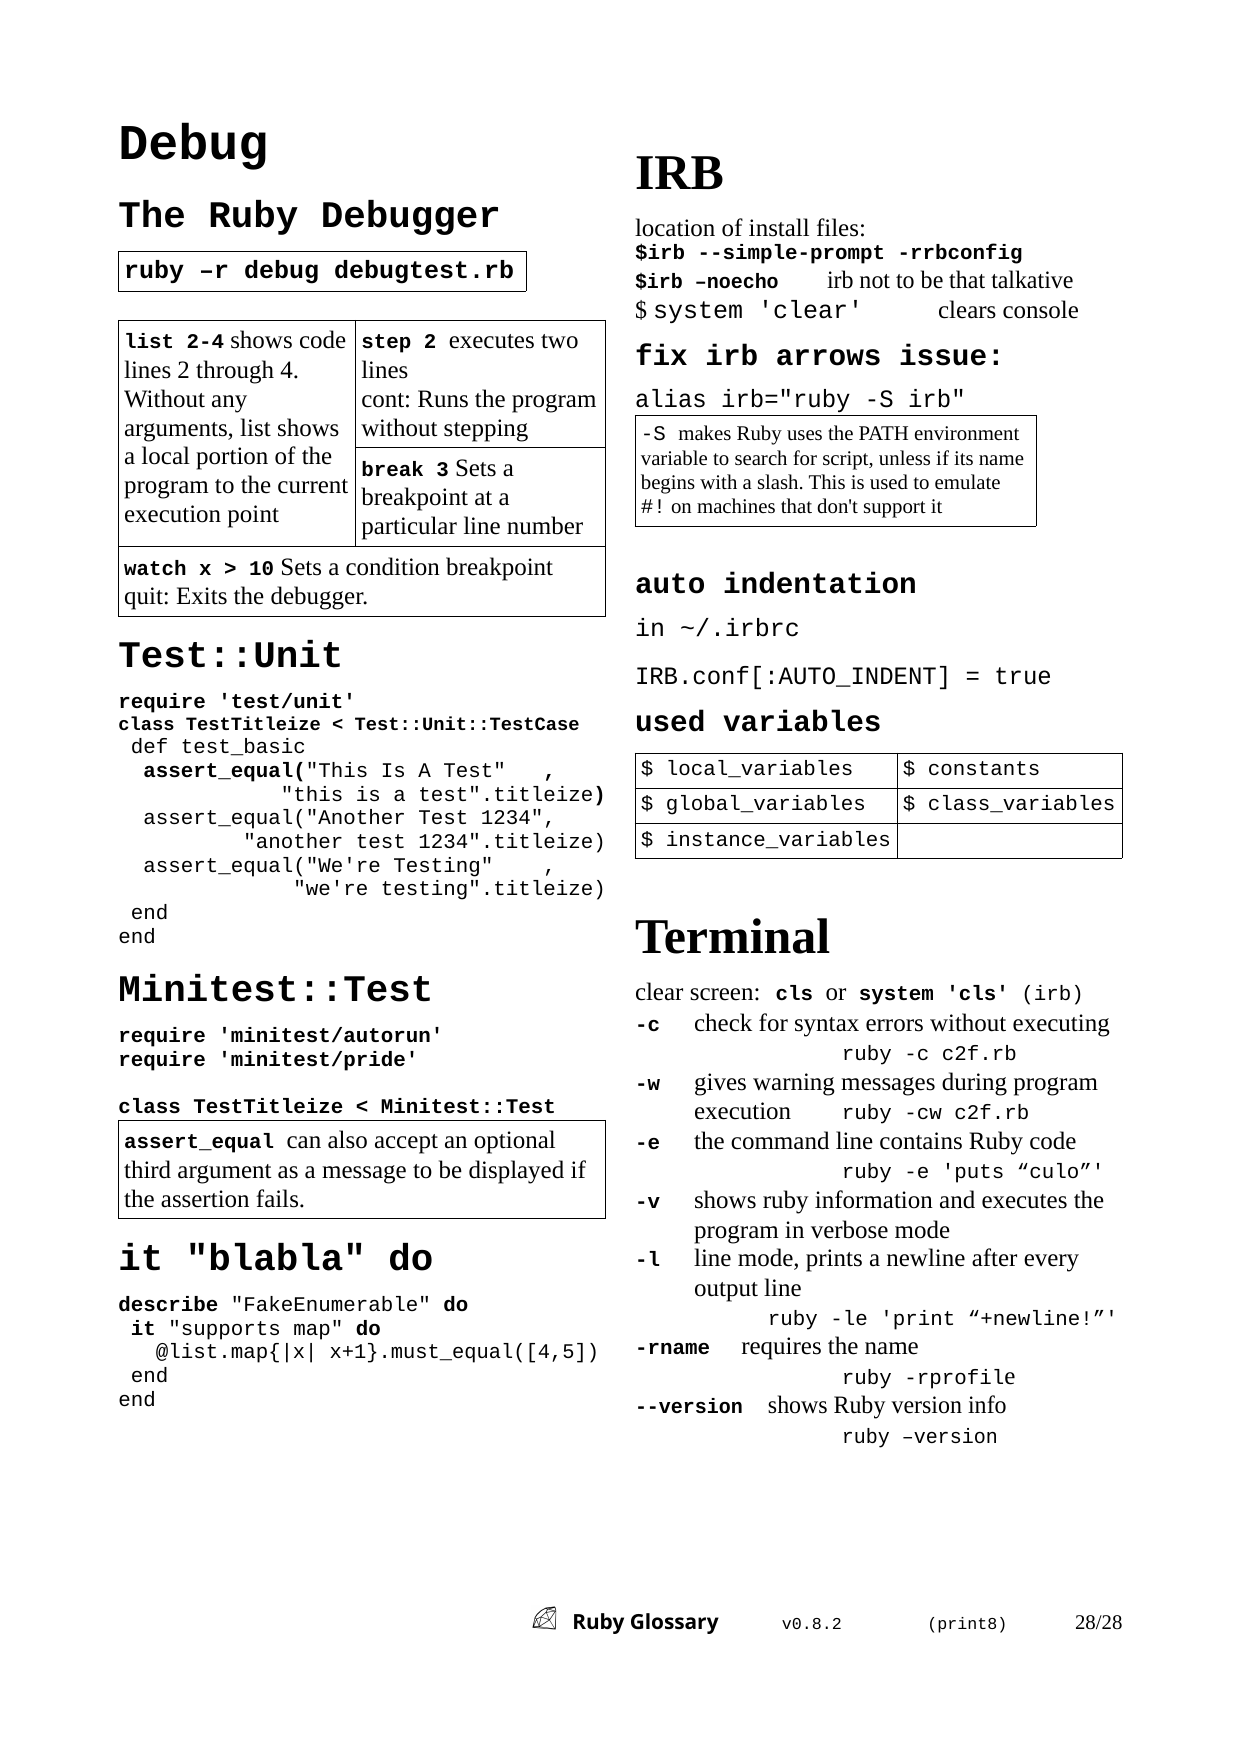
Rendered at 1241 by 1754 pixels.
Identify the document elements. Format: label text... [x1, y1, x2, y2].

table_cell watch x > 10 Sets a condition breakpoint quit: Exits the debugger. [119, 547, 605, 616]
text -e the command line contains Ruby code ruby -e 'puts “culo”' [635, 1126, 1122, 1185]
text assert_equal("We're Testing" , [118, 855, 605, 878]
text end [118, 926, 605, 949]
text -rname requires the name [635, 1331, 1122, 1361]
subtitle fix irb arrows issue: [635, 341, 1122, 374]
text def test_basic [118, 736, 605, 760]
text end [118, 1389, 605, 1412]
subtitle Minitest::Test [118, 970, 605, 1013]
text $ system 'clear' clears console [635, 295, 1122, 326]
subtitle Test::Unit [118, 637, 605, 679]
table_header -S makes Ruby uses the PATH environment variable to search for script, unless if its name begins with a slash. This is used to emulate #! on machines that don't support it [636, 416, 1036, 526]
subtitle Terminal [635, 907, 1122, 964]
text end [118, 1365, 605, 1389]
text in ~/.irbrc [635, 615, 1122, 643]
text -c check for syntax errors without executing ruby -c c2f.rb [635, 1008, 1122, 1067]
text class TestTitleize < Minitest::Test [118, 1096, 605, 1120]
table_cell $ class_variables [898, 789, 1122, 823]
text "we're testing".titleize) [118, 878, 605, 902]
table_header step 2 executes two lines cont: Runs the program without stepping [356, 321, 605, 447]
subtitle used variables [635, 707, 1122, 740]
table_cell $ global_variables [636, 789, 897, 823]
table_header ruby –r debug debugtest.rb [119, 252, 526, 291]
text "another test 1234".titleize) [118, 831, 605, 855]
picture [530, 1605, 557, 1630]
text class TestTitleize < Test::Unit::TestCase [118, 715, 605, 736]
text assert_equal("Another Test 1234", [118, 807, 605, 831]
subtitle Debug [118, 118, 605, 175]
text require 'minitest/pride' [118, 1049, 605, 1072]
table_cell $ instance_variables [636, 824, 897, 858]
text it "supports map" do [118, 1318, 605, 1342]
table_header $ local_variables [636, 754, 897, 788]
table_cell break 3 Sets a breakpoint at a particular line number [356, 448, 605, 546]
text location of install files: [635, 213, 1122, 242]
table_header $ constants [898, 754, 1122, 788]
text require 'minitest/autorun' [118, 1025, 605, 1049]
text -v shows ruby information and executes the program in verbose mode [635, 1185, 1122, 1243]
text ruby -rprofile [635, 1361, 1122, 1391]
text -l line mode, prints a newline after every output line ruby -le 'print “+newline!”' [635, 1243, 1122, 1331]
text alias irb="ruby -S irb" [635, 386, 1122, 415]
text clear screen: cls or system 'cls' (irb) [635, 977, 1122, 1008]
text "this is a test".titleize) [118, 784, 605, 807]
table_header assert_equal can also accept an optional third argument as a message to be displayed if the assertion fails. [119, 1121, 605, 1218]
text $irb –noecho irb not to be that talkative [635, 266, 1122, 295]
text $irb --simple-prompt -rrbconfig [635, 242, 1122, 266]
text -w gives warning messages during program execution ruby -cw c2f.rb [635, 1067, 1122, 1126]
subtitle The Ruby Debugger [118, 196, 605, 239]
text assert_equal("This Is A Test" , [118, 760, 605, 784]
text IRB.conf[:AUTO_INDENT] = true [635, 664, 1122, 692]
subtitle auto indentation [635, 569, 1122, 603]
table_cell [898, 824, 1122, 858]
subtitle IRB [635, 143, 1122, 201]
text --version shows Ruby version info ruby –version [635, 1391, 1122, 1450]
text require 'test/unit' [118, 692, 605, 715]
text end [118, 902, 605, 926]
text describe "FakeEnumerable" do [118, 1294, 605, 1318]
subtitle it "blabla" do [118, 1239, 605, 1282]
text @list.map{|x| x+1}.must_equal([4,5]) [118, 1342, 605, 1365]
table_header list 2-4 shows code lines 2 through 4. Without any arguments, list shows a local portion of the program to the current execution point [119, 321, 355, 546]
